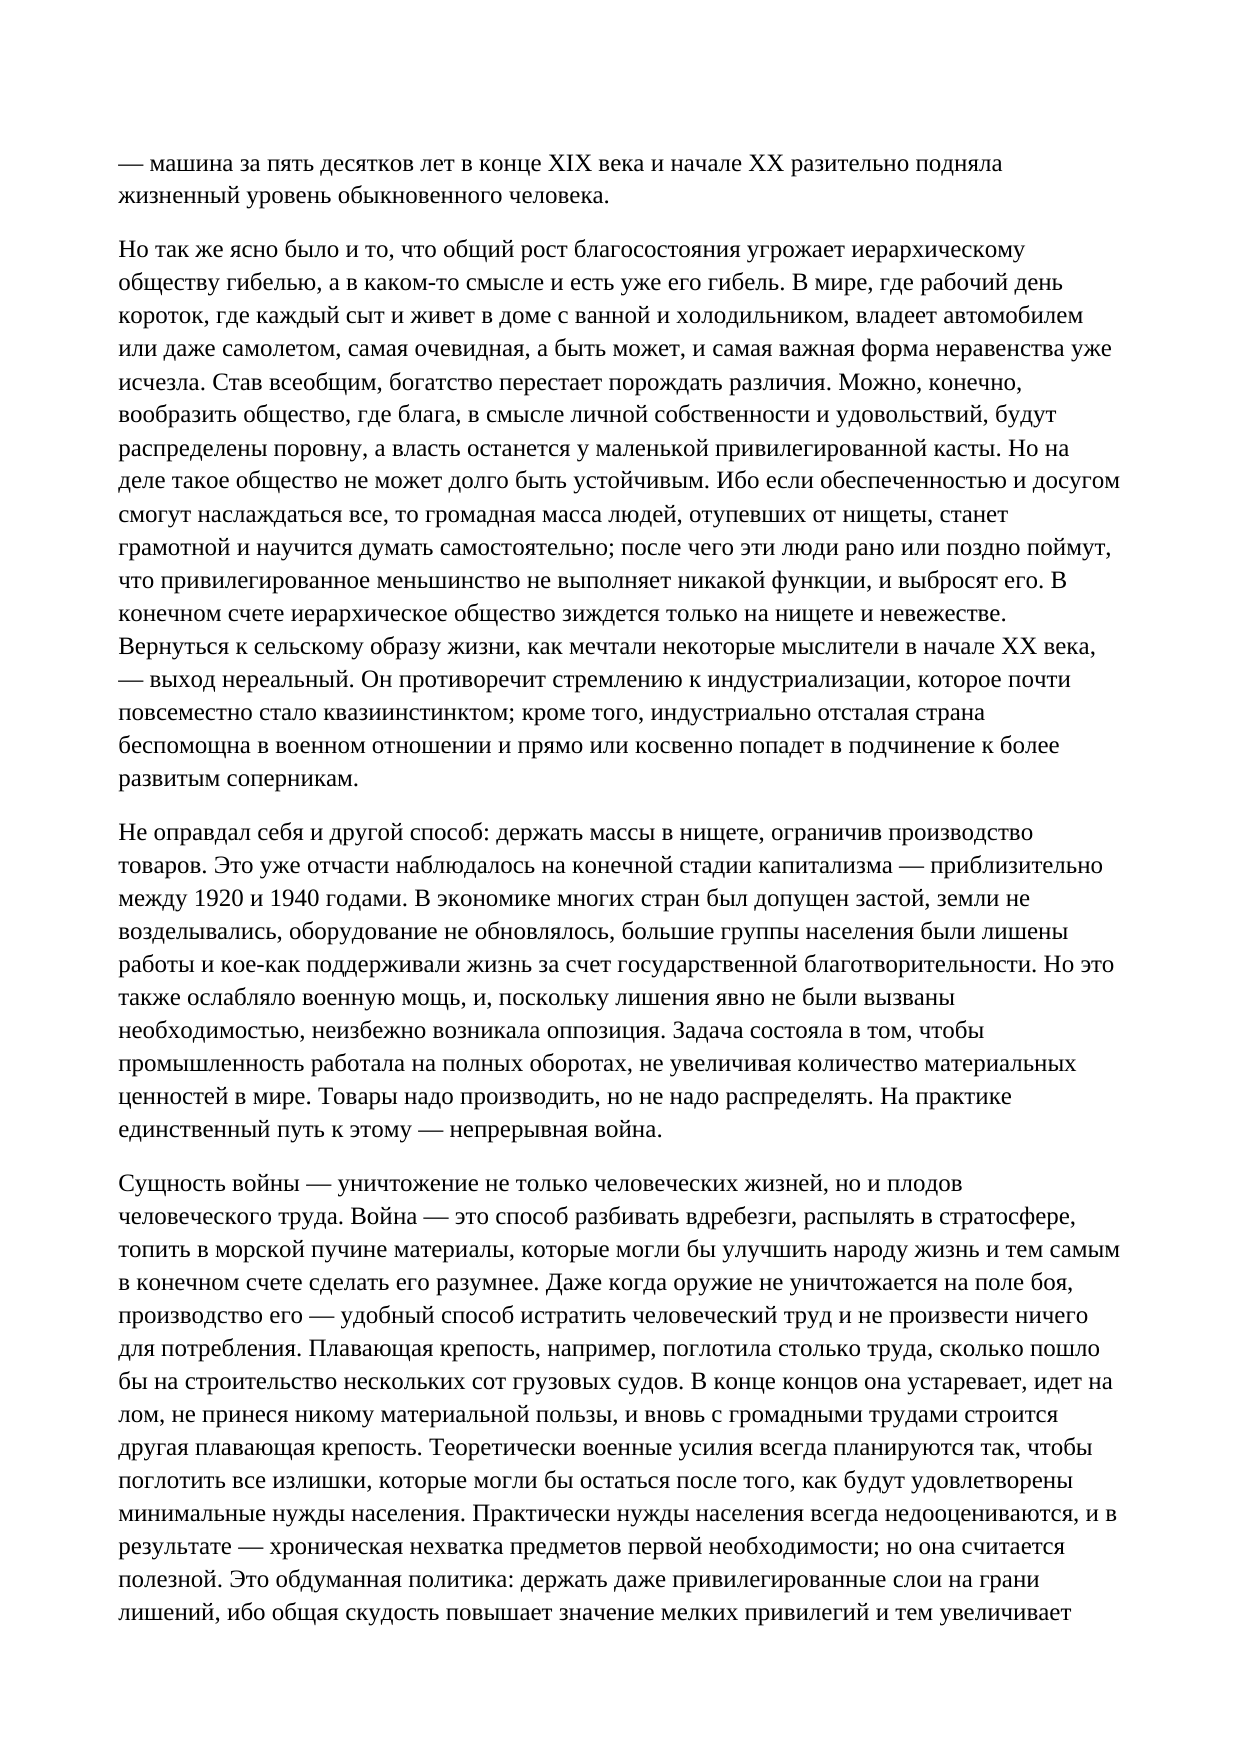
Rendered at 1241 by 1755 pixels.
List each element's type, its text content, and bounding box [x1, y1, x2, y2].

text Сущность войны — уничтожение не только человеческих жизней, но и плодов человеческого труда. Война — это способ разбивать вдребезги, распылять в стратосфере, топить в морской пучине материалы, которые могли бы улучшить народу жизнь и тем самым в конечном счете сделать его разумнее. Даже когда оружие не уничтожается на поле боя, производство его — удобный способ истратить человеческий труд и не произвести ничего для потребления. Плавающая крепость, например, поглотила столько труда, сколько пошло бы на строительство нескольких сот грузовых судов. В конце концов она устаревает, идет на лом, не принеся никому материальной пользы, и вновь с громадными трудами строится другая плавающая крепость. Теоретически военные усилия всегда планируются так, чтобы поглотить все излишки, которые могли бы остаться после того, как будут удовлетворены минимальные нужды населения. Практически нужды населения всегда недооцениваются, и в результате — хроническая нехватка предметов первой необходимости; но она считается полезной. Это обдуманная политика: держать даже привилегированные слои на грани лишений, ибо общая скудость повышает значение мелких привилегий и тем увеличивает [118, 1168, 1122, 1626]
text Не оправдал себя и другой способ: держать массы в нищете, ограничив производство товаров. Это уже отчасти наблюдалось на конечной стадии капитализма — приблизительно между 1920 и 1940 годами. В экономике многих стран был допущен застой, земли не возделывались, оборудование не обновлялось, большие группы населения были лишены работы и кое-как поддерживали жизнь за счет государственной благотворительности. Но это также ослабляло военную мощь, и, поскольку лишения явно не были вызваны необходимостью, неизбежно возникала оппозиция. Задача состояла в том, чтобы промышленность работала на полных оборотах, не увеличивая количество материальных ценностей в мире. Товары надо производить, но не надо распределять. На практике единственный путь к этому — непрерывная война. [118, 817, 1122, 1143]
text — машина за пять десятков лет в конце XIX века и начале XX разительно подняла жизненный уровень обыкновенного человека. [118, 148, 1122, 209]
text Но так же ясно было и то, что общий рост благосостояния угрожает иерархическому обществу гибелью, а в каком-то смысле и есть уже его гибель. В мире, где рабочий день короток, где каждый сыт и живет в доме с ванной и холодильником, владеет автомобилем или даже самолетом, самая очевидная, а быть может, и самая важная форма неравенства уже исчезла. Став всеобщим, богатство перестает порождать различия. Можно, конечно, вообразить общество, где блага, в смысле личной собственности и удовольствий, будут распределены поровну, а власть останется у маленькой привилегированной касты. Но на деле такое общество не может долго быть устойчивым. Ибо если обеспеченностью и досугом смогут наслаждаться все, то громадная масса людей, отупевших от нищеты, станет грамотной и научится думать самостоятельно; после чего эти люди рано или поздно поймут, что привилегированное меньшинство не выполняет никакой функции, и выбросят его. В конечном счете иерархическое общество зиждется только на нищете и невежестве. Вернуться к сельскому образу жизни, как мечтали некоторые мыслители в начале XX века, — выход нереальный. Он противоречит стремлению к индустриализации, которое почти повсеместно стало квазиинстинктом; кроме того, индустриально отсталая страна беспомощна в военном отношении и прямо или косвенно попадет в подчинение к более развитым соперникам. [118, 234, 1122, 792]
